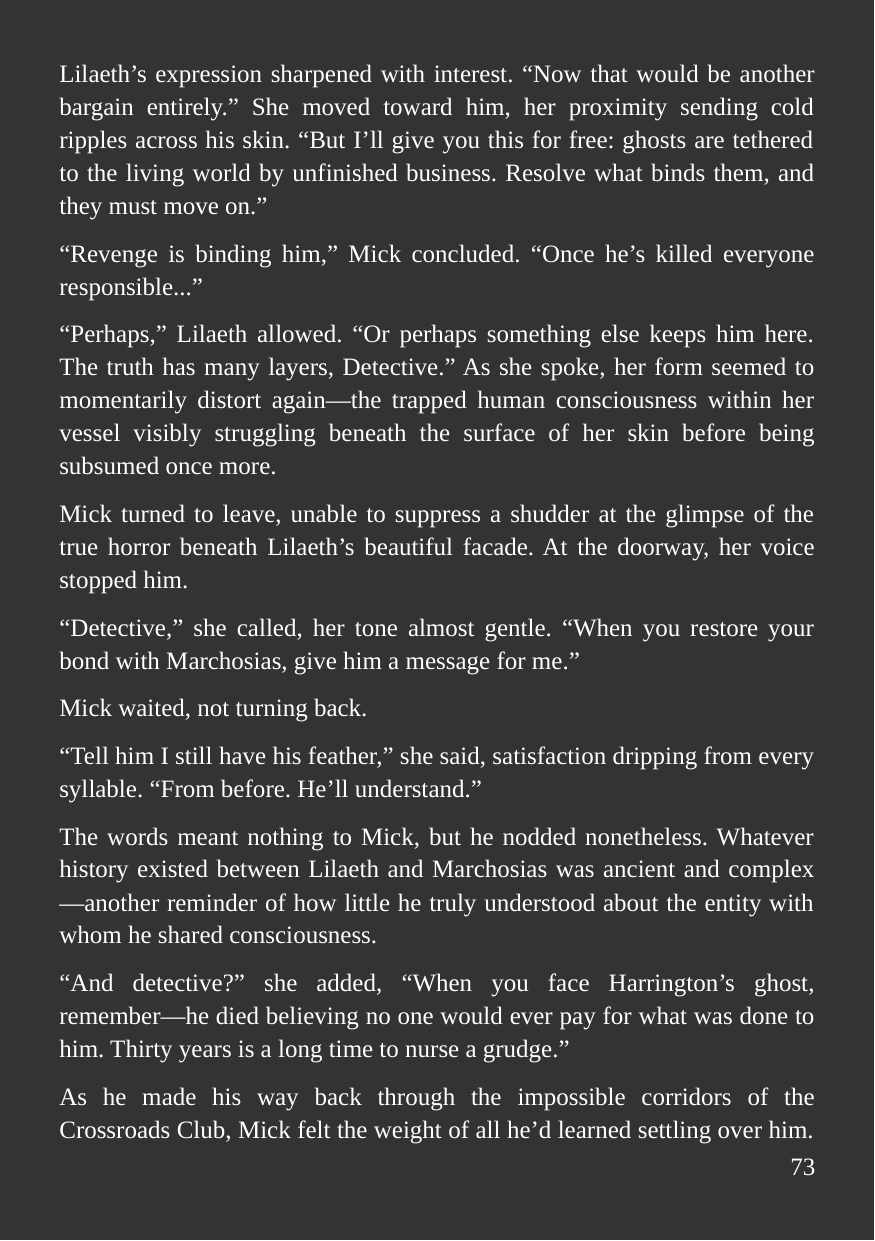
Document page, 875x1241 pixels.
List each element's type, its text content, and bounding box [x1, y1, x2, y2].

text As he made his way back through the impossible corridors of the Crossroads Club, Mick felt the weight of all he’d learned settling over him. [59, 1082, 815, 1144]
text “Perhaps,” Lilaeth allowed. “Or perhaps something else keeps him here. The truth has many layers, Detective.” As she spoke, her form seemed to momentarily distort again—the trapped human consciousness within her vessel visibly struggling beneath the surface of her skin before being subsumed once more. [59, 319, 815, 480]
text “Tell him I still have his feather,” she said, satisfaction dripping from every syllable. “From before. He’ll understand.” [59, 741, 815, 803]
text Mick waited, not turning back. [59, 693, 815, 722]
text Lilaeth’s expression sharpened with interest. “Now that would be another bargain entirely.” She moved toward him, her proximity sending cold ripples across his skin. “But I’ll give you this for free: ghosts are tethered to the living world by unfinished business. Resolve what binds them, and they must move on.” [59, 59, 815, 220]
text The words meant nothing to Mick, but he nodded nonetheless. Whatever history existed between Lilaeth and Marchosias was ancient and complex—another reminder of how little he truly understood about the entity with whom he shared consciousness. [59, 822, 815, 949]
text “And detective?” she added, “When you face Harrington’s ghost, remember—he died believing no one would ever pay for what was done to him. Thirty years is a long time to nurse a grudge.” [59, 968, 815, 1063]
text Mick turned to leave, unable to suppress a shudder at the glimpse of the true horror beneath Lilaeth’s beautiful facade. At the doorway, her voice stopped him. [59, 499, 815, 594]
text “Revenge is binding him,” Mick concluded. “Once he’s killed everyone responsible...” [59, 239, 815, 301]
text “Detective,” she called, her tone almost gentle. “When you restore your bond with Marchosias, give him a message for me.” [59, 613, 815, 674]
